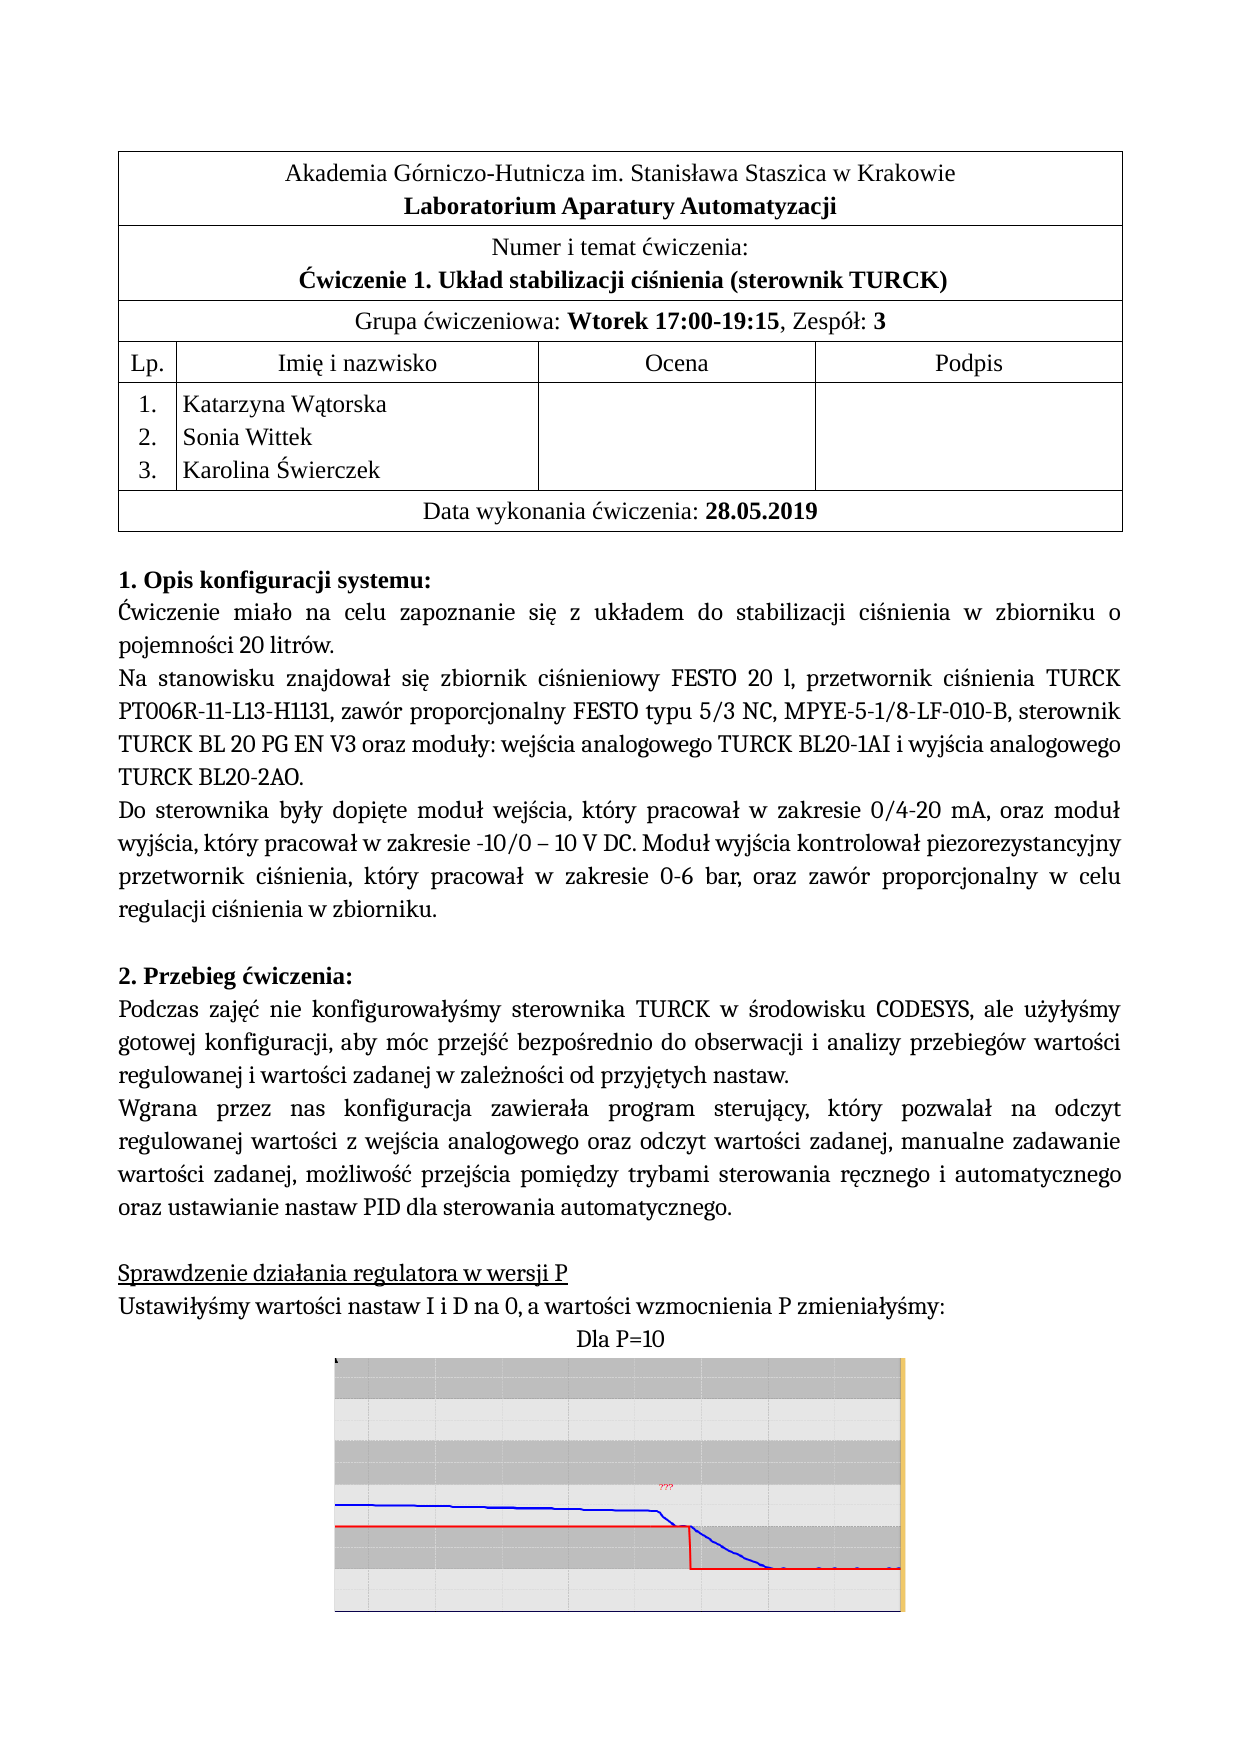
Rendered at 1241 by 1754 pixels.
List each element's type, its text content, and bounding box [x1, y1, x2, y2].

table_cell Data wykonania ćwiczenia: 28.05.2019 [119, 491, 1122, 531]
text Wgrana przez nas konfiguracja zawierała program sterujący, który pozwalał na odczyt regulowanej wartości z wejścia analogowego oraz odczyt wartości zadanej, manualne zadawanie wartości zadanej, możliwość przejścia pomiędzy trybami sterowania ręcznego i automatycznego oraz ustawianie nastaw PID dla sterowania automatycznego. [118, 1094, 1122, 1222]
table_cell Numer i temat ćwiczenia: Ćwiczenie 1. Układ stabilizacji ciśnienia (sterownik TURCK) [119, 226, 1122, 300]
text Sprawdzenie działania regulatora w wersji P [118, 1259, 1122, 1288]
picture [334, 1358, 566, 1584]
table_cell Lp. [119, 342, 176, 382]
table_cell [539, 383, 815, 489]
table_cell [816, 383, 1122, 489]
text Ustawiłyśmy wartości nastaw I i D na 0, a wartości wzmocnienia P zmieniałyśmy: [118, 1292, 1122, 1321]
table_cell Imię i nazwisko [177, 342, 538, 382]
text Podczas zajęć nie konfigurowałyśmy sterownika TURCK w środowisku CODESYS, ale użyłyśmy gotowej konfiguracji, aby móc przejść bezpośrednio do obserwacji i analizy przebiegów wartości regulowanej i wartości zadanej w zależności od przyjętych nastaw. [118, 995, 1122, 1090]
table_cell Grupa ćwiczeniowa: Wtorek 17:00-19:15, Zespół: 3 [119, 301, 1122, 341]
table_cell Podpis [816, 342, 1122, 382]
table_header Akademia Górniczo-Hutnicza im. Stanisława Staszica w Krakowie Laboratorium Aparatury Automatyzacji [119, 152, 1122, 225]
table_cell Ocena [539, 342, 815, 382]
text Na stanowisku znajdował się zbiornik ciśnieniowy FESTO 20 l, przetwornik ciśnienia TURCK PT006R-11-L13-H1131, zawór proporcjonalny FESTO typu 5/3 NC, MPYE-5-1/8-LF-010-B, sterownik TURCK BL 20 PG EN V3 oraz moduły: wejścia analogowego TURCK BL20-1AI i wyjścia analogowego TURCK BL20-2AO. [118, 664, 1122, 792]
text Ćwiczenie miało na celu zapoznanie się z układem do stabilizacji ciśnienia w zbiorniku o pojemności 20 litrów. [118, 598, 1122, 659]
text Do sterownika były dopięte moduł wejścia, który pracował w zakresie 0/4-20 mA, oraz moduł wyjścia, który pracował w zakresie -10/0 – 10 V DC. Moduł wyjścia kontrolował piezorezystancyjny przetwornik ciśnienia, który pracował w zakresie 0-6 bar, oraz zawór proporcjonalny w celu regulacji ciśnienia w zbiorniku. [118, 796, 1122, 924]
text 1. Opis konfiguracji systemu: [118, 565, 1122, 593]
table_cell 1. 2. 3. [119, 383, 176, 489]
table_cell Katarzyna Wątorska Sonia Wittek Karolina Świerczek [177, 383, 538, 489]
text 2. Przebieg ćwiczenia: [118, 961, 1122, 991]
text Dla P=10 [118, 1325, 1122, 1354]
